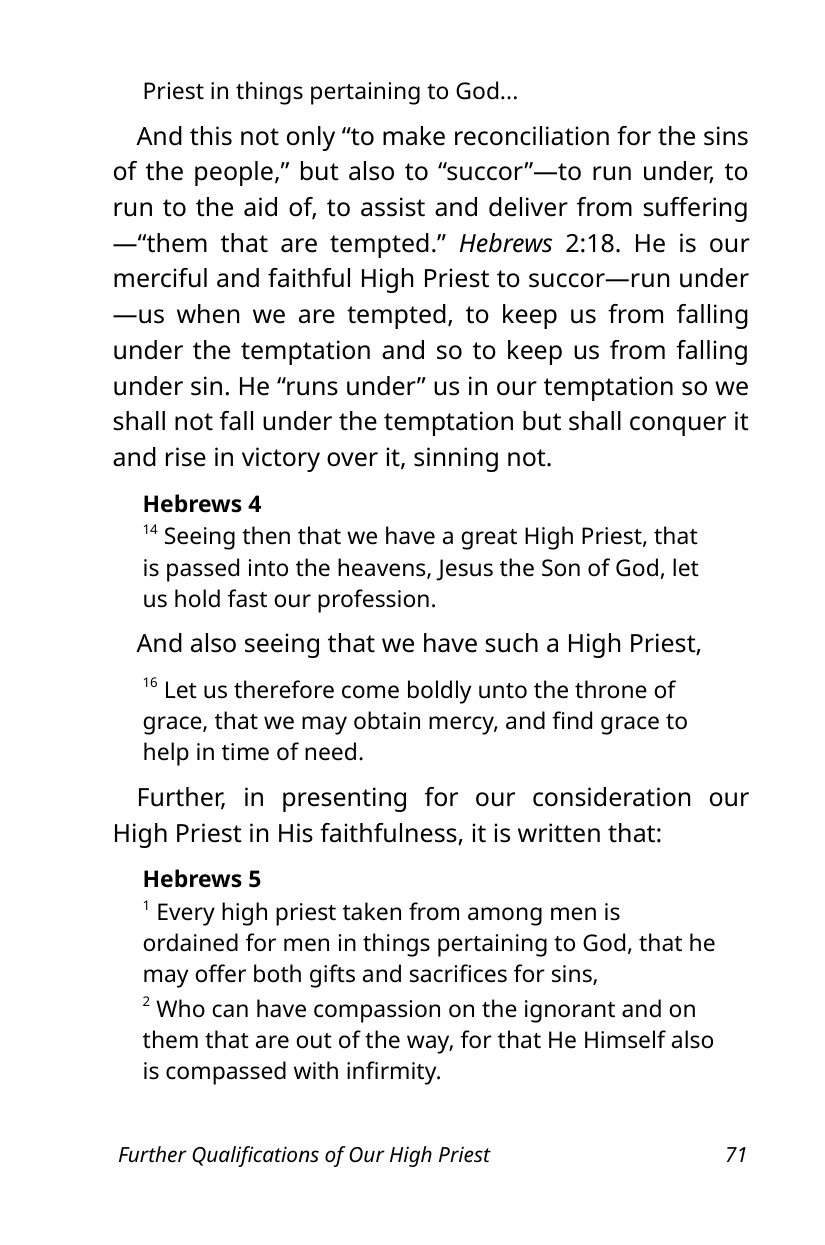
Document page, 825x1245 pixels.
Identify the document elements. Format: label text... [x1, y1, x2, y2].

text Hebrews 4 [142, 488, 750, 519]
text Priest in things pertaining to God... [142, 75, 720, 106]
text 2 Who can have compassion on the ignorant and on them that are out of the way, for that He Himself also is compassed with infirmity. [142, 993, 720, 1086]
text 14 Seeing then that we have a great High Priest, that is passed into the heavens, Jesus the Son of God, let us hold fast our profession. [142, 520, 720, 614]
text 16 Let us therefore come boldly unto the throne of grace, that we may obtain mercy, and find grace to help in time of need. [142, 674, 720, 768]
text Hebrews 5 [142, 863, 750, 894]
text And also seeing that we have such a High Priest, [112, 626, 750, 660]
text Further, in presenting for our consideration our High Priest in His faithfulness, it is written that: [112, 779, 750, 849]
text 1 Every high priest taken from among men is ordained for men in things pertaining to God, that he may offer both gifts and sacrifices for sins, [142, 896, 720, 989]
text And this not only “to make reconciliation for the sins of the people,” but also to “succor”—to run under, to run to the aid of, to assist and deliver from suffering—“them that are tempted.” Hebrews 2:18. He is our merciful and faithful High Priest to succor—run under—us when we are tempted, to keep us from falling under the temptation and so to keep us from falling under sin. He “runs under” us in our temptation so we shall not fall under the temptation but shall conquer it and rise in victory over it, sinning not. [112, 118, 750, 474]
